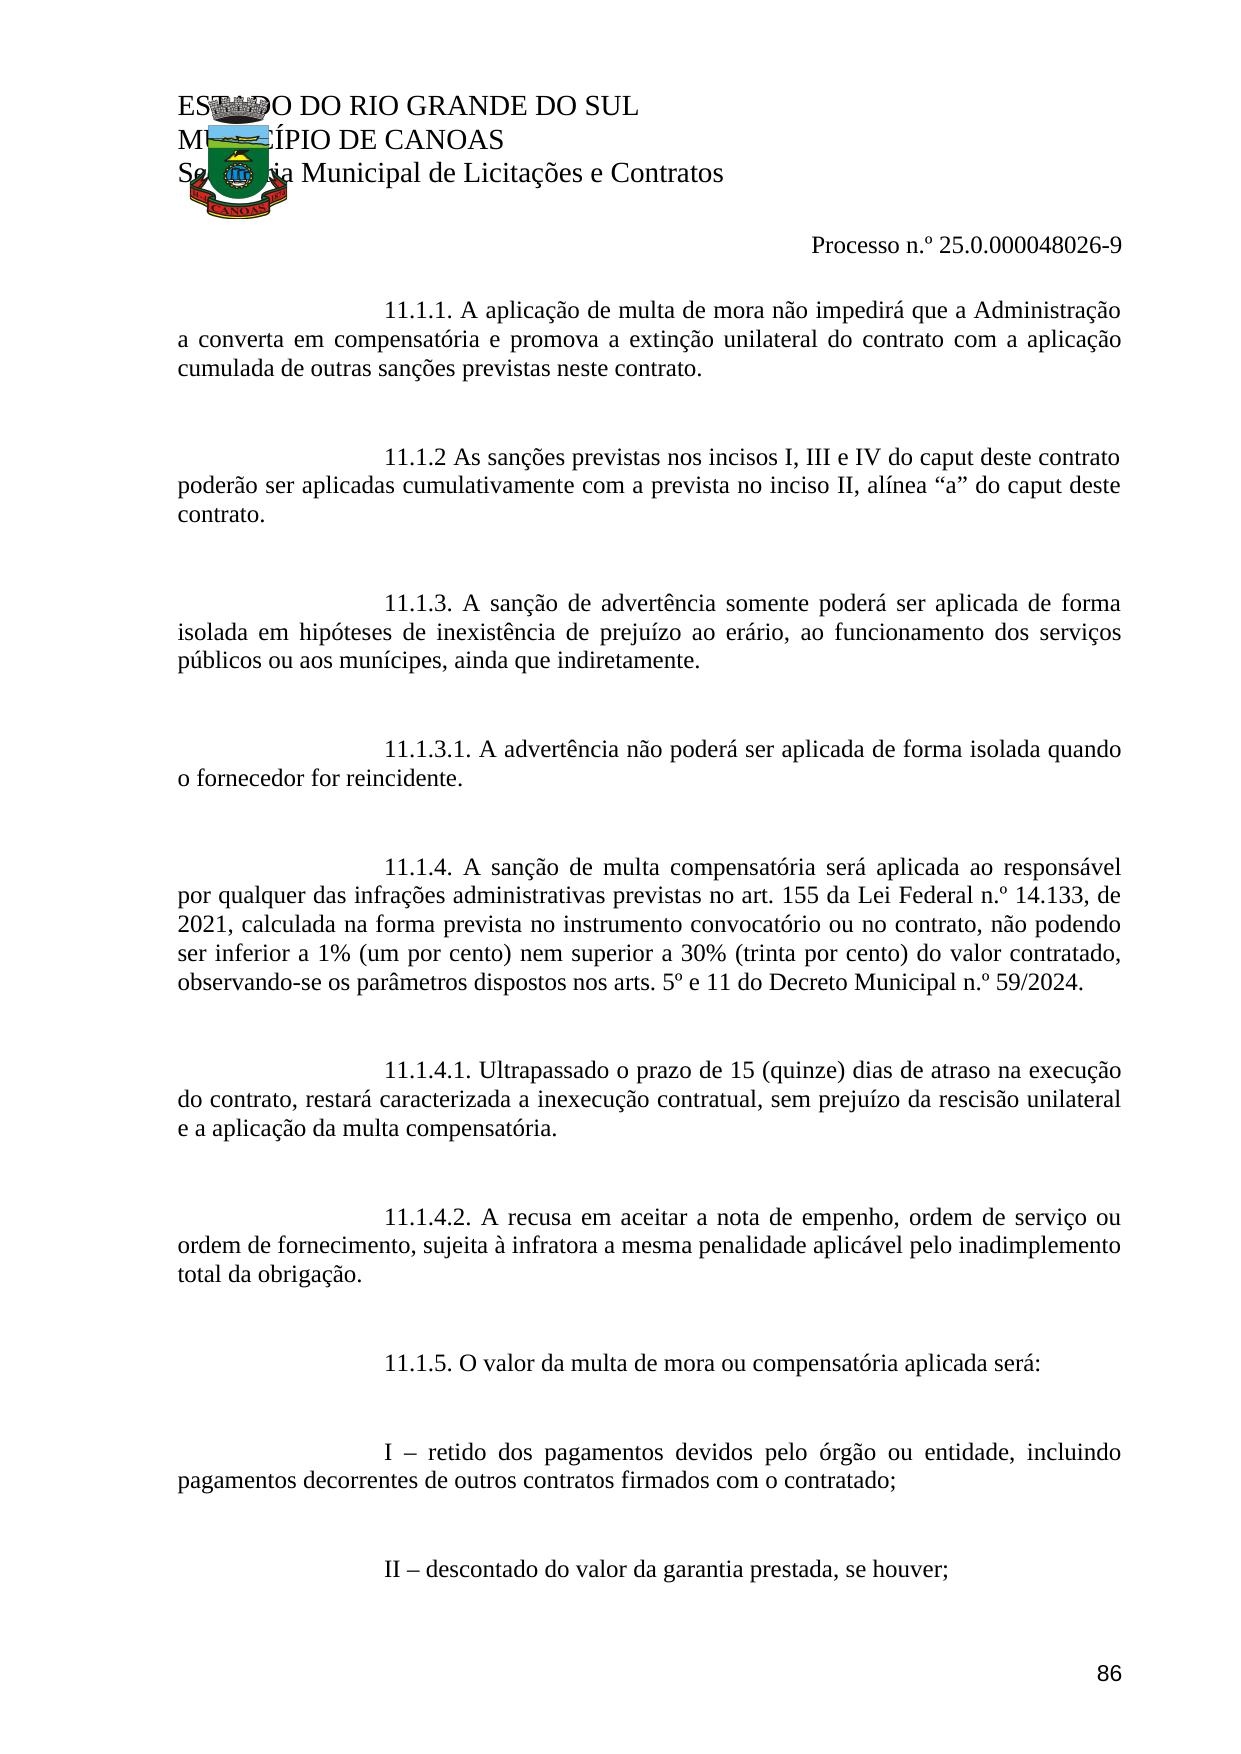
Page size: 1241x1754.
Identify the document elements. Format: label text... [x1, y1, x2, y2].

text 11.1.3.1. A advertência não poderá ser aplicada de forma isolada quando o fornecedor for reincidente. [177, 734, 1122, 792]
text 11.1.1. A aplicação de multa de mora não impedirá que a Administração a converta em compensatória e promova a extinção unilateral do contrato com a aplicação cumulada de outras sanções previstas neste contrato. [177, 295, 1122, 382]
text II – descontado do valor da garantia prestada, se houver; [177, 1554, 1122, 1583]
text 11.1.4.1. Ultrapassado o prazo de 15 (quinze) dias de atraso na execução do contrato, restará caracterizada a inexecução contratual, sem prejuízo da rescisão unilateral e a aplicação da multa compensatória. [177, 1055, 1122, 1142]
text 11.1.5. O valor da multa de mora ou compensatória aplicada será: [177, 1348, 1122, 1377]
text 11.1.4. A sanção de multa compensatória será aplicada ao responsável por qualquer das infrações administrativas previstas no art. 155 da Lei Federal n.º 14.133, de 2021, calculada na forma prevista no instrumento convocatório ou no contrato, não podendo ser inferior a 1% (um por cento) nem superior a 30% (trinta por cento) do valor contratado, observando-se os parâmetros dispostos nos arts. 5º e 11 do Decreto Municipal n.º 59/2024. [177, 852, 1122, 995]
text 11.1.4.2. A recusa em aceitar a nota de empenho, ordem de serviço ou ordem de fornecimento, sujeita à infratora a mesma penalidade aplicável pelo inadimplemento total da obrigação. [177, 1202, 1122, 1288]
text I – retido dos pagamentos devidos pelo órgão ou entidade, incluindo pagamentos decorrentes de outros contratos firmados com o contratado; [177, 1437, 1122, 1494]
text 11.1.2 As sanções previstas nos incisos I, III e IV do caput deste contrato poderão ser aplicadas cumulativamente com a prevista no inciso II, alínea “a” do caput deste contrato. [177, 442, 1122, 528]
text 11.1.3. A sanção de advertência somente poderá ser aplicada de forma isolada em hipóteses de inexistência de prejuízo ao erário, ao funcionamento dos serviços públicos ou aos munícipes, ainda que indiretamente. [177, 588, 1122, 674]
